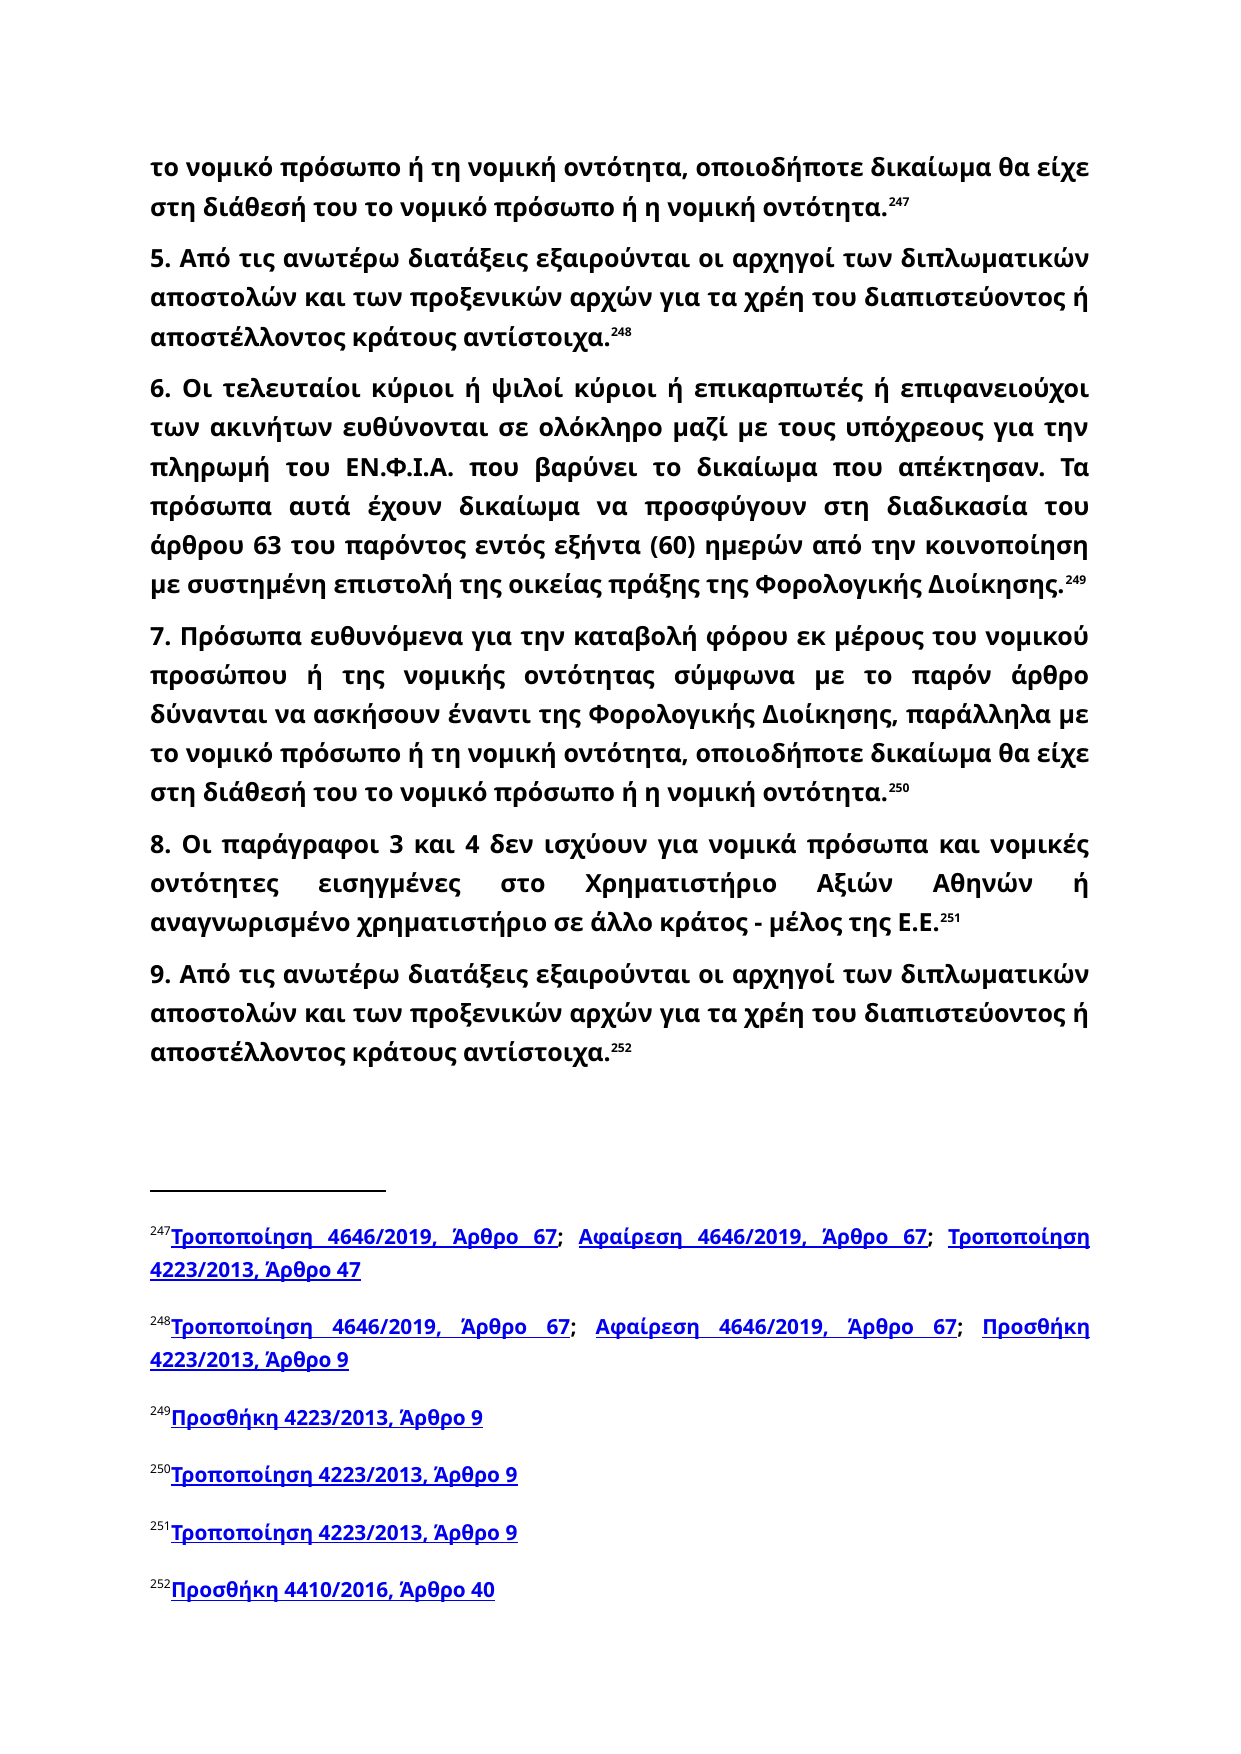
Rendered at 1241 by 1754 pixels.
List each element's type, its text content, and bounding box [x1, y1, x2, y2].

text Τροποποίηση 4646/2019, Άρθρο 67; Αφαίρεση 4646/2019, Άρθρο 67; Τροποποίηση 4223/2013, Άρθρο 47 [150, 1222, 1090, 1283]
text 7. Πρόσωπα ευθυνόμενα για την καταβολή φόρου εκ μέρους του νομικού προσώπου ή της νομικής οντότητας σύμφωνα με το παρόν άρθρο δύνανται να ασκήσουν έναντι της Φορολογικής Διοίκησης, παράλληλα με το νομικό πρόσωπο ή τη νομική οντότητα, οποιοδήποτε δικαίωμα θα είχε στη διάθεσή του το νομικό πρόσωπο ή η νομική οντότητα. [150, 618, 1090, 809]
text 5. Από τις ανωτέρω διατάξεις εξαιρούνται οι αρχηγοί των διπλωματικών αποστολών και των προξενικών αρχών για τα χρέη του διαπιστεύοντος ή αποστέλλοντος κράτους αντίστοιχα. [150, 241, 1090, 353]
text Τροποποίηση 4646/2019, Άρθρο 67; Αφαίρεση 4646/2019, Άρθρο 67; Προσθήκη 4223/2013, Άρθρο 9 [150, 1312, 1090, 1373]
text 6. Οι τελευταίοι κύριοι ή ψιλοί κύριοι ή επικαρπωτές ή επιφανειούχοι των ακινήτων ευθύνονται σε ολόκληρο μαζί με τους υπόχρεους για την πληρωμή του ΕΝ.Φ.Ι.Α. που βαρύνει το δικαίωμα που απέκτησαν. Τα πρόσωπα αυτά έχουν δικαίωμα να προσφύγουν στη διαδικασία του άρθρου 63 του παρόντος εντός εξήντα (60) ημερών από την κοινοποίηση με συστημένη επιστολή της οικείας πράξης της Φορολογικής Διοίκησης. [150, 371, 1090, 601]
text Προσθήκη 4410/2016, Άρθρο 40 [150, 1576, 1090, 1604]
text Τροποποίηση 4223/2013, Άρθρο 9 [150, 1518, 1090, 1546]
text Προσθήκη 4223/2013, Άρθρο 9 [150, 1403, 1090, 1431]
text το νομικό πρόσωπο ή τη νομική οντότητα, οποιοδήποτε δικαίωμα θα είχε στη διάθεσή του το νομικό πρόσωπο ή η νομική οντότητα. [150, 150, 1090, 223]
text 8. Οι παράγραφοι 3 και 4 δεν ισχύουν για νομικά πρόσωπα και νομικές οντότητες εισηγμένες στο Χρηματιστήριο Αξιών Αθηνών ή αναγνωρισμένο χρηματιστήριο σε άλλο κράτος - μέλος της Ε.Ε. [150, 827, 1090, 939]
text Τροποποίηση 4223/2013, Άρθρο 9 [150, 1460, 1090, 1489]
text 9. Από τις ανωτέρω διατάξεις εξαιρούνται οι αρχηγοί των διπλωματικών αποστολών και των προξενικών αρχών για τα χρέη του διαπιστεύοντος ή αποστέλλοντος κράτους αντίστοιχα. [150, 957, 1090, 1069]
